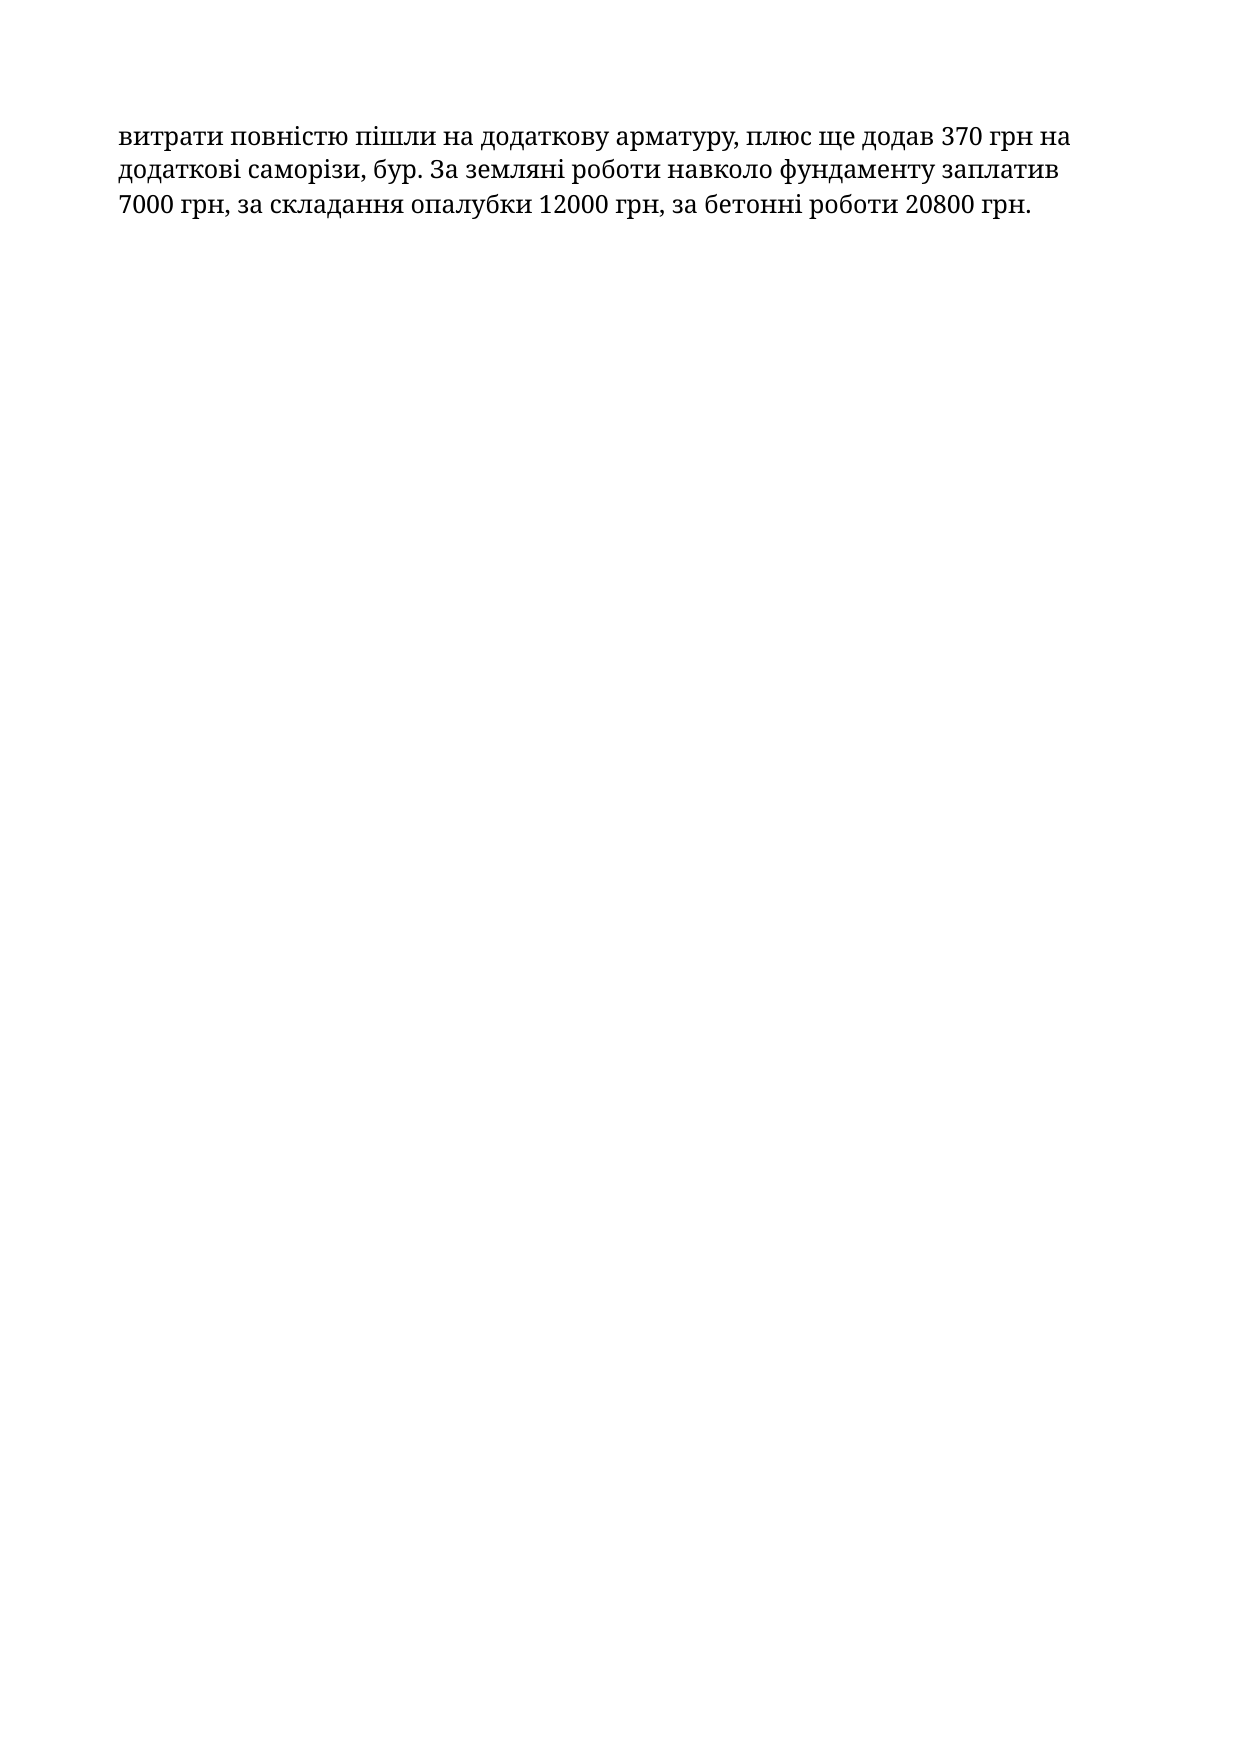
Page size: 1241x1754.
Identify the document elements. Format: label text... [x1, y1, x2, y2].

text витрати повністю пішли на додаткову арматуру, плюс ще додав 370 грн на додаткові саморізи, бур. За земляні роботи навколо фундаменту заплатив 7000 грн, за складання опалубки 12000 грн, за бетонні роботи 20800 грн. [118, 118, 1122, 220]
